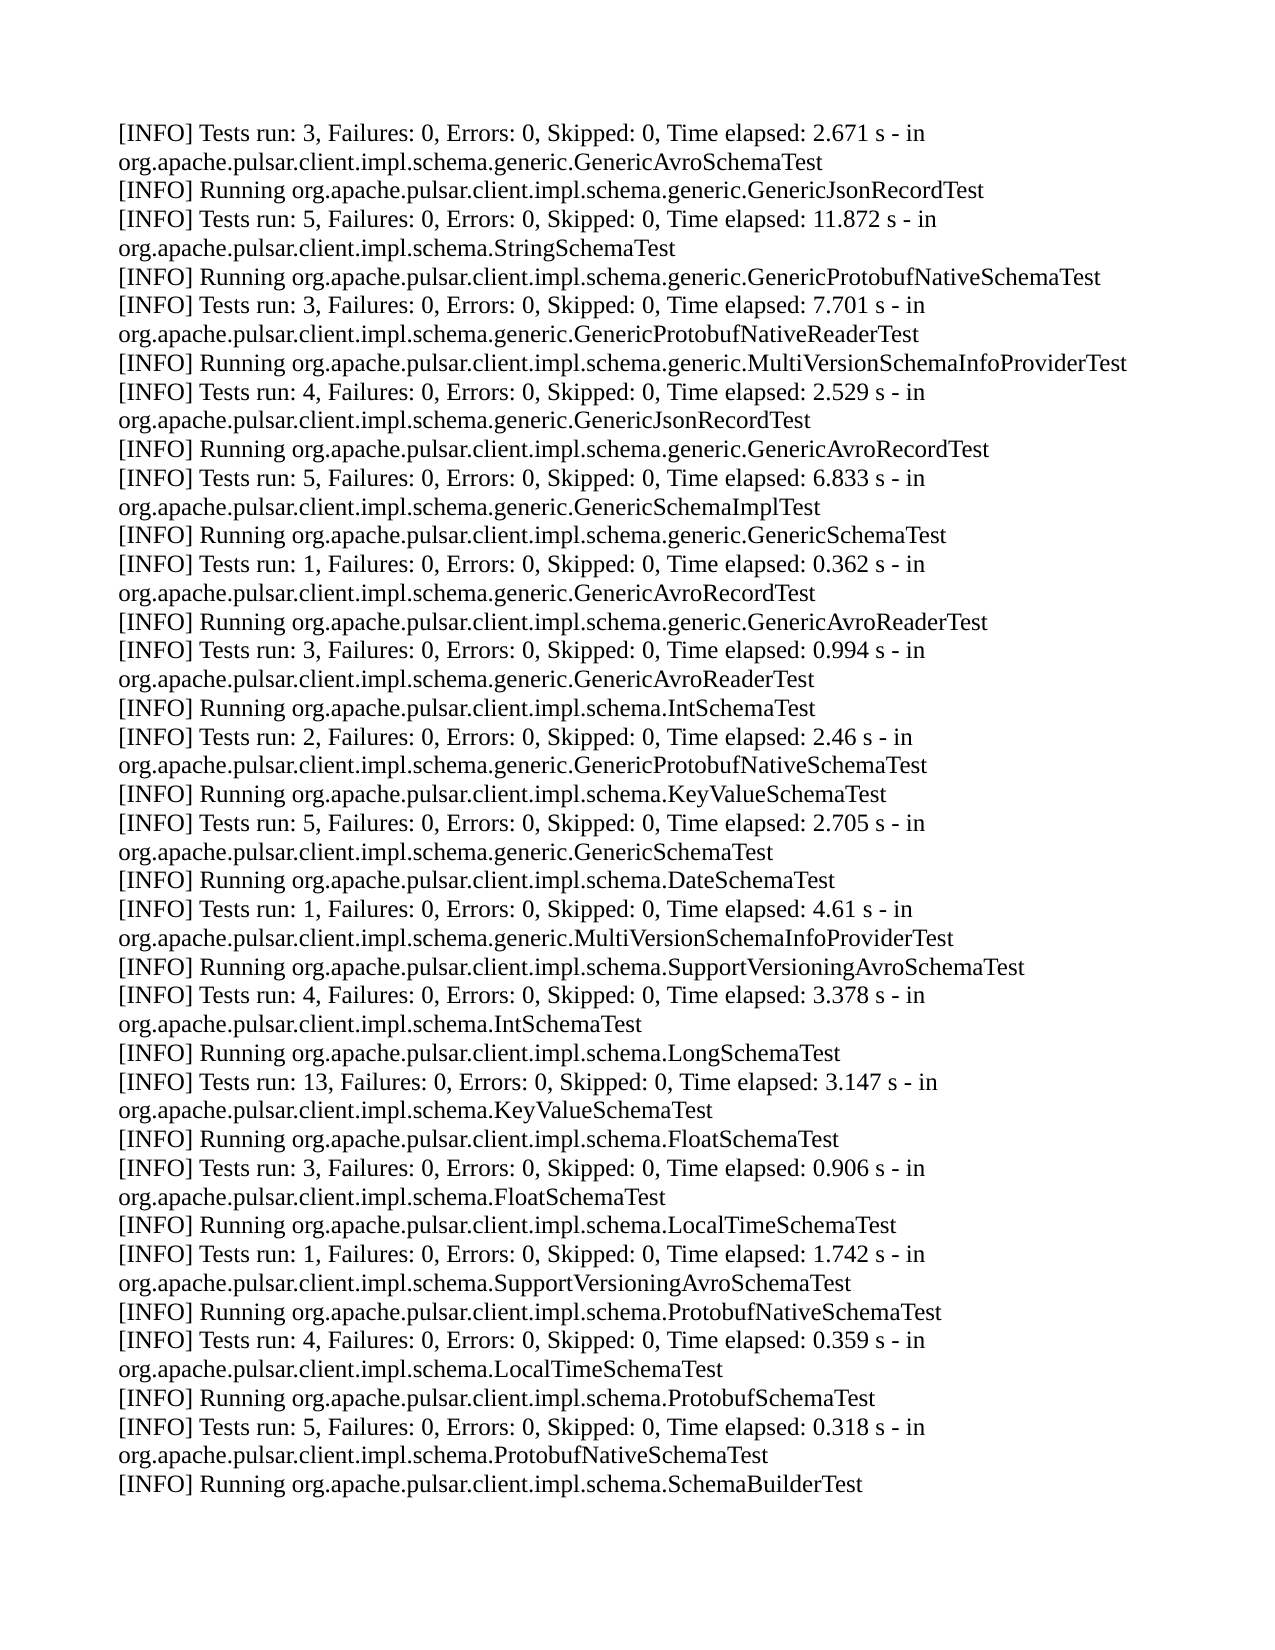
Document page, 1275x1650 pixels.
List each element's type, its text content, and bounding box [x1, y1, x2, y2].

text [INFO] Running org.apache.pulsar.client.impl.schema.KeyValueSchemaTest [118, 779, 1157, 808]
text [INFO] Tests run: 4, Failures: 0, Errors: 0, Skipped: 0, Time elapsed: 2.529 s - in org.apache.pulsar.client.impl.schema.generic.GenericJsonRecordTest [118, 377, 1157, 434]
text [INFO] Running org.apache.pulsar.client.impl.schema.generic.GenericProtobufNativeSchemaTest [118, 262, 1157, 291]
text [INFO] Tests run: 5, Failures: 0, Errors: 0, Skipped: 0, Time elapsed: 2.705 s - in org.apache.pulsar.client.impl.schema.generic.GenericSchemaTest [118, 808, 1157, 866]
text [INFO] Running org.apache.pulsar.client.impl.schema.generic.GenericJsonRecordTest [118, 176, 1157, 204]
text [INFO] Running org.apache.pulsar.client.impl.schema.generic.GenericAvroReaderTest [118, 607, 1157, 636]
text [INFO] Tests run: 5, Failures: 0, Errors: 0, Skipped: 0, Time elapsed: 0.318 s - in org.apache.pulsar.client.impl.schema.ProtobufNativeSchemaTest [118, 1412, 1157, 1469]
text [INFO] Tests run: 1, Failures: 0, Errors: 0, Skipped: 0, Time elapsed: 1.742 s - in org.apache.pulsar.client.impl.schema.SupportVersioningAvroSchemaTest [118, 1239, 1157, 1297]
text [INFO] Tests run: 3, Failures: 0, Errors: 0, Skipped: 0, Time elapsed: 2.671 s - in org.apache.pulsar.client.impl.schema.generic.GenericAvroSchemaTest [118, 118, 1157, 176]
text [INFO] Running org.apache.pulsar.client.impl.schema.FloatSchemaTest [118, 1124, 1157, 1153]
text [INFO] Tests run: 3, Failures: 0, Errors: 0, Skipped: 0, Time elapsed: 0.994 s - in org.apache.pulsar.client.impl.schema.generic.GenericAvroReaderTest [118, 636, 1157, 693]
text [INFO] Tests run: 3, Failures: 0, Errors: 0, Skipped: 0, Time elapsed: 7.701 s - in org.apache.pulsar.client.impl.schema.generic.GenericProtobufNativeReaderTest [118, 291, 1157, 348]
text [INFO] Running org.apache.pulsar.client.impl.schema.DateSchemaTest [118, 866, 1157, 894]
text [INFO] Tests run: 4, Failures: 0, Errors: 0, Skipped: 0, Time elapsed: 0.359 s - in org.apache.pulsar.client.impl.schema.LocalTimeSchemaTest [118, 1326, 1157, 1383]
text [INFO] Running org.apache.pulsar.client.impl.schema.generic.MultiVersionSchemaInfoProviderTest [118, 348, 1157, 377]
text [INFO] Running org.apache.pulsar.client.impl.schema.ProtobufNativeSchemaTest [118, 1297, 1157, 1326]
text [INFO] Tests run: 13, Failures: 0, Errors: 0, Skipped: 0, Time elapsed: 3.147 s - in org.apache.pulsar.client.impl.schema.KeyValueSchemaTest [118, 1067, 1157, 1124]
text [INFO] Tests run: 3, Failures: 0, Errors: 0, Skipped: 0, Time elapsed: 0.906 s - in org.apache.pulsar.client.impl.schema.FloatSchemaTest [118, 1153, 1157, 1211]
text [INFO] Running org.apache.pulsar.client.impl.schema.SupportVersioningAvroSchemaTest [118, 952, 1157, 981]
text [INFO] Running org.apache.pulsar.client.impl.schema.generic.GenericAvroRecordTest [118, 434, 1157, 463]
text [INFO] Tests run: 1, Failures: 0, Errors: 0, Skipped: 0, Time elapsed: 4.61 s - in org.apache.pulsar.client.impl.schema.generic.MultiVersionSchemaInfoProviderTest [118, 894, 1157, 952]
text [INFO] Running org.apache.pulsar.client.impl.schema.LongSchemaTest [118, 1038, 1157, 1067]
text [INFO] Running org.apache.pulsar.client.impl.schema.ProtobufSchemaTest [118, 1383, 1157, 1412]
text [INFO] Tests run: 1, Failures: 0, Errors: 0, Skipped: 0, Time elapsed: 0.362 s - in org.apache.pulsar.client.impl.schema.generic.GenericAvroRecordTest [118, 549, 1157, 607]
text [INFO] Tests run: 5, Failures: 0, Errors: 0, Skipped: 0, Time elapsed: 11.872 s - in org.apache.pulsar.client.impl.schema.StringSchemaTest [118, 204, 1157, 262]
text [INFO] Tests run: 4, Failures: 0, Errors: 0, Skipped: 0, Time elapsed: 3.378 s - in org.apache.pulsar.client.impl.schema.IntSchemaTest [118, 981, 1157, 1038]
text [INFO] Running org.apache.pulsar.client.impl.schema.LocalTimeSchemaTest [118, 1211, 1157, 1239]
text [INFO] Running org.apache.pulsar.client.impl.schema.generic.GenericSchemaTest [118, 521, 1157, 549]
text [INFO] Tests run: 2, Failures: 0, Errors: 0, Skipped: 0, Time elapsed: 2.46 s - in org.apache.pulsar.client.impl.schema.generic.GenericProtobufNativeSchemaTest [118, 722, 1157, 779]
text [INFO] Tests run: 5, Failures: 0, Errors: 0, Skipped: 0, Time elapsed: 6.833 s - in org.apache.pulsar.client.impl.schema.generic.GenericSchemaImplTest [118, 463, 1157, 521]
text [INFO] Running org.apache.pulsar.client.impl.schema.IntSchemaTest [118, 693, 1157, 722]
text [INFO] Running org.apache.pulsar.client.impl.schema.SchemaBuilderTest [118, 1469, 1157, 1498]
